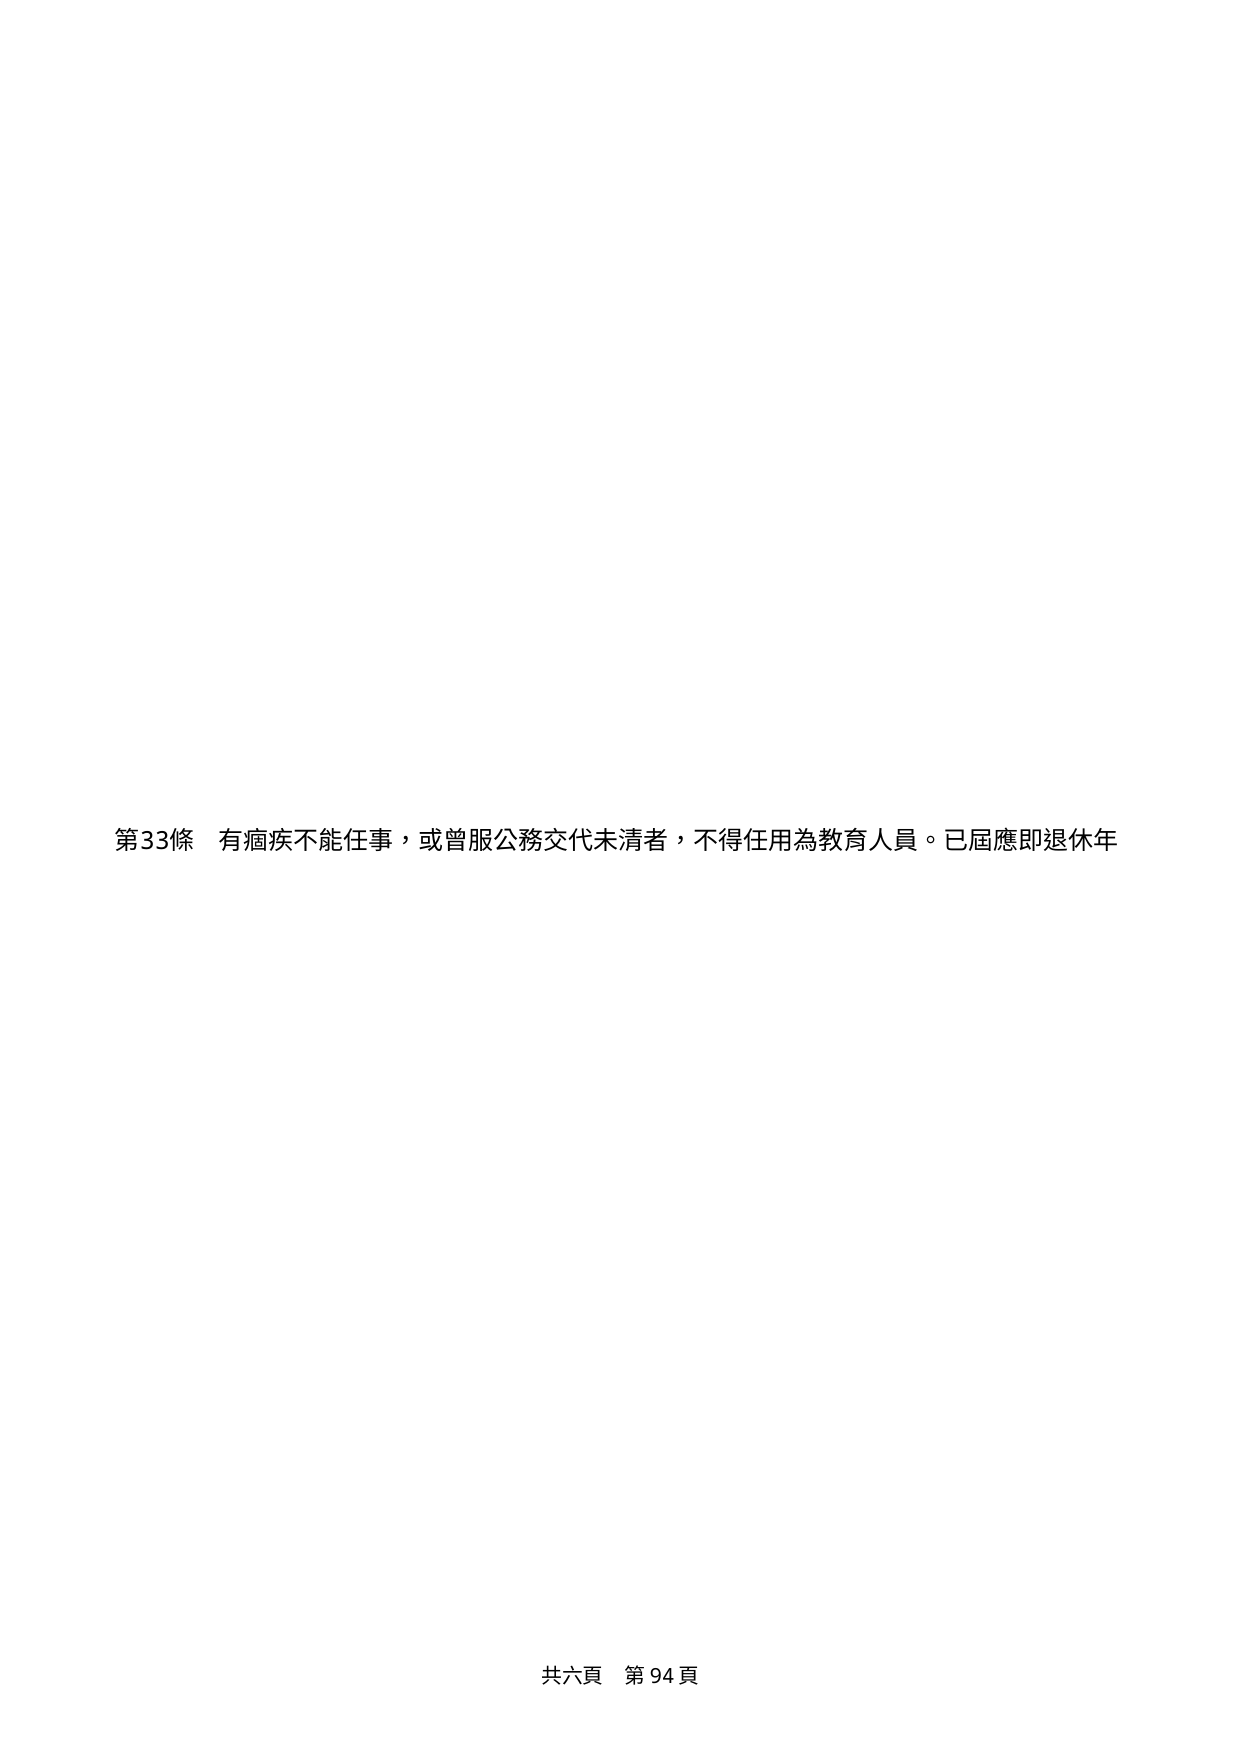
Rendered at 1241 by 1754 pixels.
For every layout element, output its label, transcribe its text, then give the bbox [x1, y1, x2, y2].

list 有痼疾不能任事，或曾服公務交代未清者，不得任用為教育人員。已屆應即退休年 [114, 797, 1122, 859]
